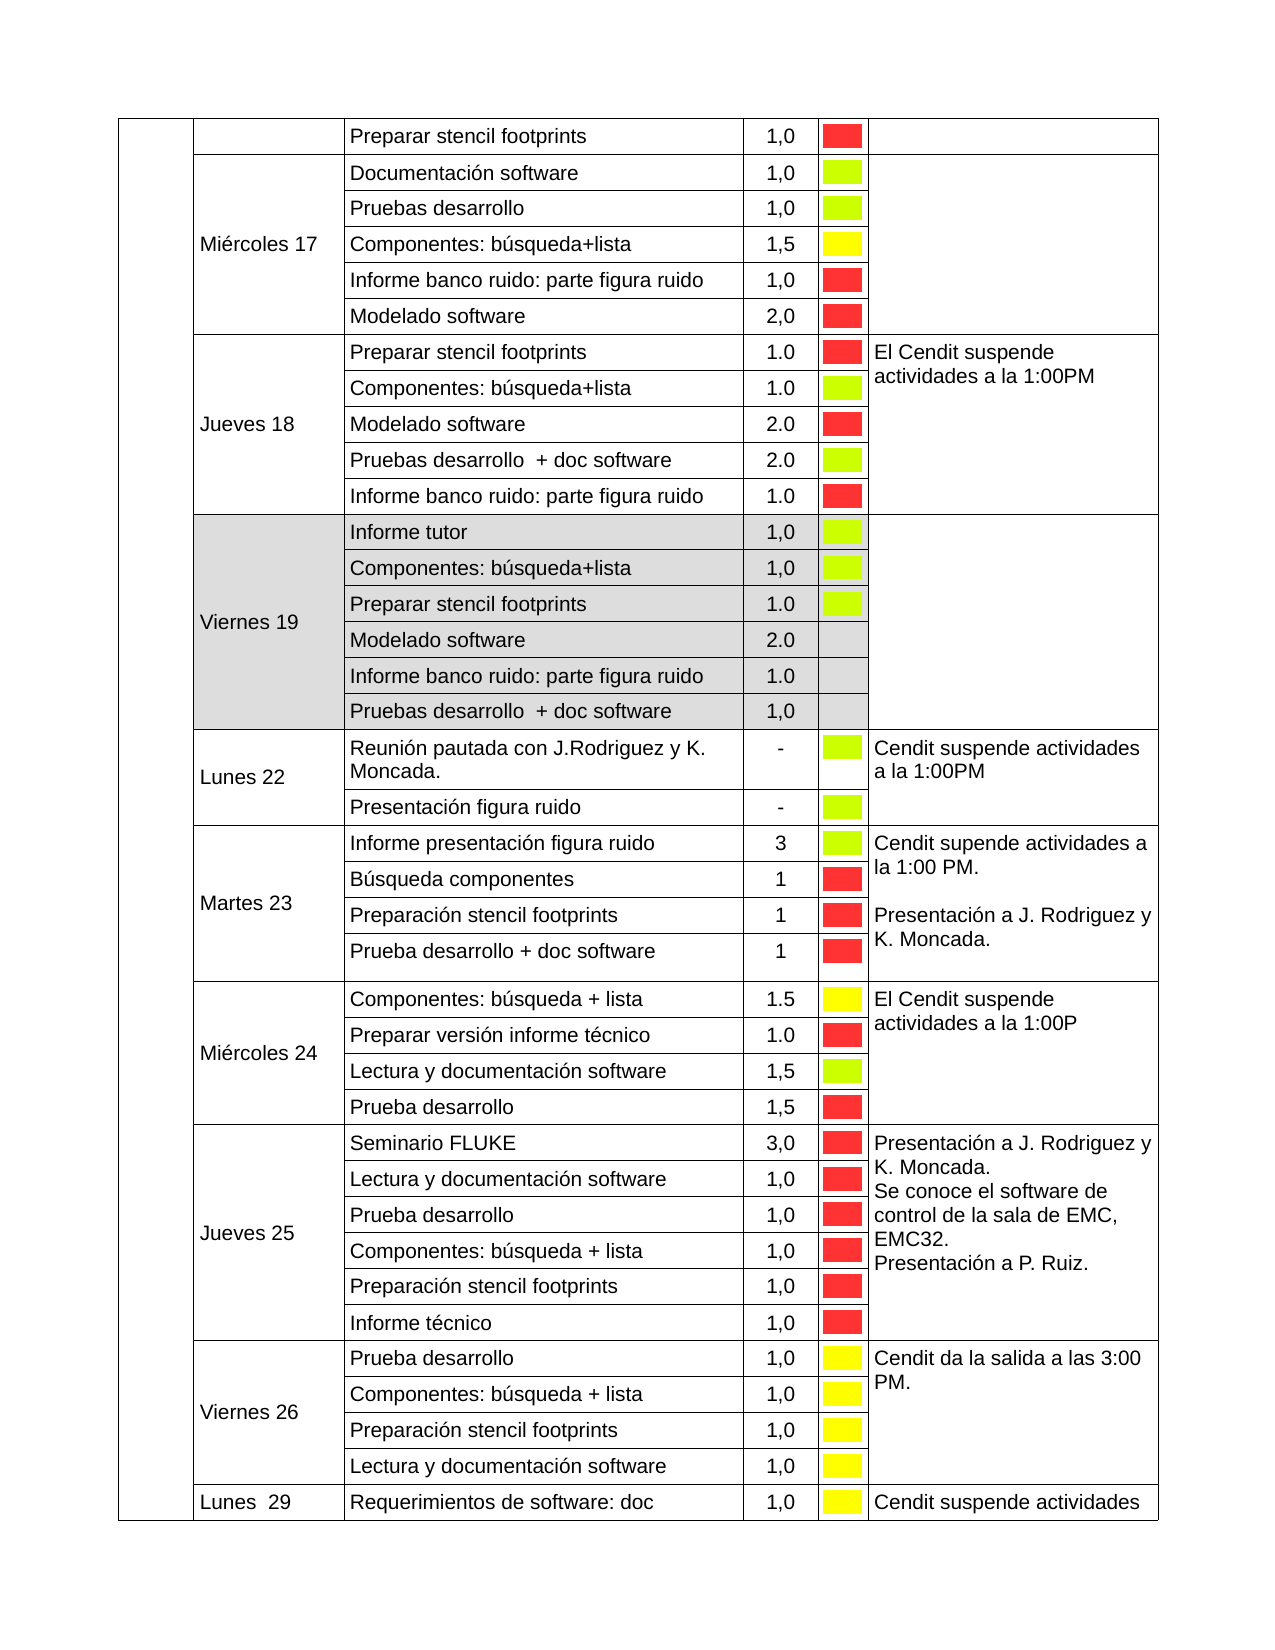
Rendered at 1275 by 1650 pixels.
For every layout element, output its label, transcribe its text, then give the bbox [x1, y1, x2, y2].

table_cell [819, 119, 868, 154]
table_cell 2,0 [744, 299, 818, 334]
table_cell Lunes 29 [194, 1485, 344, 1520]
table_cell 1,0 [744, 155, 818, 190]
table_cell Prueba desarrollo [345, 1341, 743, 1376]
table_cell Prueba desarrollo [345, 1090, 743, 1124]
table_cell Preparar stencil footprints [345, 586, 743, 621]
table_cell Prueba desarrollo [345, 1197, 743, 1232]
table_cell Cendit supende actividades a la 1:00 PM. Presentación a J. Rodriguez y K. Moncada. [869, 826, 1158, 981]
table_cell Preparar stencil footprints [345, 335, 743, 370]
table_cell Modelado software [345, 407, 743, 442]
table_cell Pruebas desarrollo + doc software [345, 443, 743, 477]
table_cell 1.0 [744, 479, 818, 513]
table_cell Documentación software [345, 155, 743, 190]
table_cell [819, 1090, 868, 1124]
table_cell Preparar versión informe técnico [345, 1018, 743, 1052]
table_cell 1,0 [744, 1197, 818, 1232]
table_cell 3 [744, 826, 818, 861]
table_cell [819, 299, 868, 334]
table_cell [869, 515, 1158, 729]
table_cell [819, 790, 868, 825]
table_cell [819, 1161, 868, 1196]
table_cell Presentación a J. Rodriguez y K. Moncada. Se conoce el software de control de la sala de EMC, EMC32. Presentación a P. Ruiz. [869, 1125, 1158, 1340]
table_cell 1.0 [744, 1018, 818, 1052]
table_cell Componentes: búsqueda+lista [345, 550, 743, 585]
table_cell Informe tutor [345, 515, 743, 549]
table_cell Informe banco ruido: parte figura ruido [345, 658, 743, 693]
table_cell [819, 1233, 868, 1268]
table_cell Informe banco ruido: parte figura ruido [345, 263, 743, 298]
table_cell Miércoles 17 [194, 155, 344, 334]
table_cell [819, 155, 868, 190]
table_cell [819, 515, 868, 549]
table_cell 2.0 [744, 622, 818, 657]
table_cell 1,0 [744, 119, 818, 154]
table_cell 1.0 [744, 658, 818, 693]
table_cell 1,0 [744, 191, 818, 226]
table_cell 1,5 [744, 1054, 818, 1088]
table_cell Seminario FLUKE [345, 1125, 743, 1160]
table_cell 1 [744, 862, 818, 897]
table_cell Preparación stencil footprints [345, 1413, 743, 1448]
table_cell 1,5 [744, 1090, 818, 1124]
table_cell Componentes: búsqueda + lista [345, 1233, 743, 1268]
table_cell Modelado software [345, 299, 743, 334]
table_cell 1,5 [744, 227, 818, 262]
table_cell Componentes: búsqueda+lista [345, 371, 743, 406]
table_cell Reunión pautada con J.Rodriguez y K. Moncada. [345, 730, 743, 789]
table_cell 2.0 [744, 407, 818, 442]
table_cell Componentes: búsqueda + lista [345, 982, 743, 1017]
table_cell Preparación stencil footprints [345, 1269, 743, 1304]
table_cell 1,0 [744, 1413, 818, 1448]
table_cell Miércoles 24 [194, 982, 344, 1124]
table_cell [819, 191, 868, 226]
table_cell [819, 1485, 868, 1520]
table_cell [819, 407, 868, 442]
table_cell [819, 1054, 868, 1088]
table_cell 1,0 [744, 1305, 818, 1340]
table_cell [819, 586, 868, 621]
table_cell Jueves 18 [194, 335, 344, 513]
table_cell Requerimientos de software: doc [345, 1485, 743, 1520]
table_cell [869, 119, 1158, 154]
table_cell Cendit suspende actividades a la 1:00PM [869, 730, 1158, 825]
table_cell [819, 934, 868, 981]
table_cell [819, 1449, 868, 1484]
table_cell [819, 1413, 868, 1448]
table_cell Preparar stencil footprints [345, 119, 743, 154]
table_cell [819, 1125, 868, 1160]
table_cell [819, 263, 868, 298]
table_cell Martes 23 [194, 826, 344, 981]
table_cell Cendit suspende actividades [869, 1485, 1158, 1520]
table_cell 1.0 [744, 586, 818, 621]
table_cell [819, 1018, 868, 1052]
table_cell [819, 658, 868, 693]
table_cell [819, 335, 868, 370]
table_cell Componentes: búsqueda+lista [345, 227, 743, 262]
table_cell 1.0 [744, 371, 818, 406]
table_cell 1,0 [744, 1377, 818, 1412]
table_cell 1.0 [744, 335, 818, 370]
table_cell Modelado software [345, 622, 743, 657]
table_cell - [744, 730, 818, 789]
table_cell [819, 1377, 868, 1412]
table_cell 1,0 [744, 1341, 818, 1376]
table_cell [819, 1341, 868, 1376]
table_cell 1,0 [744, 694, 818, 729]
table_cell [819, 1197, 868, 1232]
table_cell 3,0 [744, 1125, 818, 1160]
table_cell 1,0 [744, 1161, 818, 1196]
table_cell Cendit da la salida a las 3:00 PM. [869, 1341, 1158, 1484]
table_cell Lunes 22 [194, 730, 344, 825]
table_cell Componentes: búsqueda + lista [345, 1377, 743, 1412]
table_cell 1 [744, 898, 818, 933]
table_cell Búsqueda componentes [345, 862, 743, 897]
table_cell [819, 443, 868, 477]
table_cell [819, 227, 868, 262]
table_cell Viernes 19 [194, 515, 344, 729]
table_cell El Cendit suspende actividades a la 1:00PM [869, 335, 1158, 513]
table_cell [194, 119, 344, 154]
table_cell 1,0 [744, 515, 818, 549]
table_cell [819, 826, 868, 861]
table_cell Lectura y documentación software [345, 1054, 743, 1088]
table_cell Lectura y documentación software [345, 1161, 743, 1196]
table_cell 1,0 [744, 1449, 818, 1484]
table_cell Jueves 25 [194, 1125, 344, 1340]
table_cell Pruebas desarrollo [345, 191, 743, 226]
table_cell Pruebas desarrollo + doc software [345, 694, 743, 729]
table_cell [819, 982, 868, 1017]
table_cell [819, 730, 868, 789]
table_cell El Cendit suspende actividades a la 1:00P [869, 982, 1158, 1124]
table_cell [119, 119, 193, 1520]
table_cell Informe presentación figura ruido [345, 826, 743, 861]
table_cell [819, 622, 868, 657]
table_cell [819, 479, 868, 513]
table_cell Lectura y documentación software [345, 1449, 743, 1484]
table_cell 1,0 [744, 550, 818, 585]
table_cell [819, 898, 868, 933]
table_cell Presentación figura ruido [345, 790, 743, 825]
table_cell [819, 371, 868, 406]
table_cell 2.0 [744, 443, 818, 477]
table_cell [819, 550, 868, 585]
table_cell - [744, 790, 818, 825]
table_cell [819, 862, 868, 897]
table_cell Informe técnico [345, 1305, 743, 1340]
table_cell [819, 1269, 868, 1304]
table_cell Preparación stencil footprints [345, 898, 743, 933]
table_cell Viernes 26 [194, 1341, 344, 1484]
table_cell 1,0 [744, 1233, 818, 1268]
table_cell 1.5 [744, 982, 818, 1017]
table_cell Informe banco ruido: parte figura ruido [345, 479, 743, 513]
table_cell [819, 1305, 868, 1340]
table_cell 1,0 [744, 1269, 818, 1304]
table_cell [869, 155, 1158, 334]
table_cell 1 [744, 934, 818, 981]
table_cell 1,0 [744, 1485, 818, 1520]
table_cell 1,0 [744, 263, 818, 298]
table_cell [819, 694, 868, 729]
table_cell Prueba desarrollo + doc software [345, 934, 743, 981]
